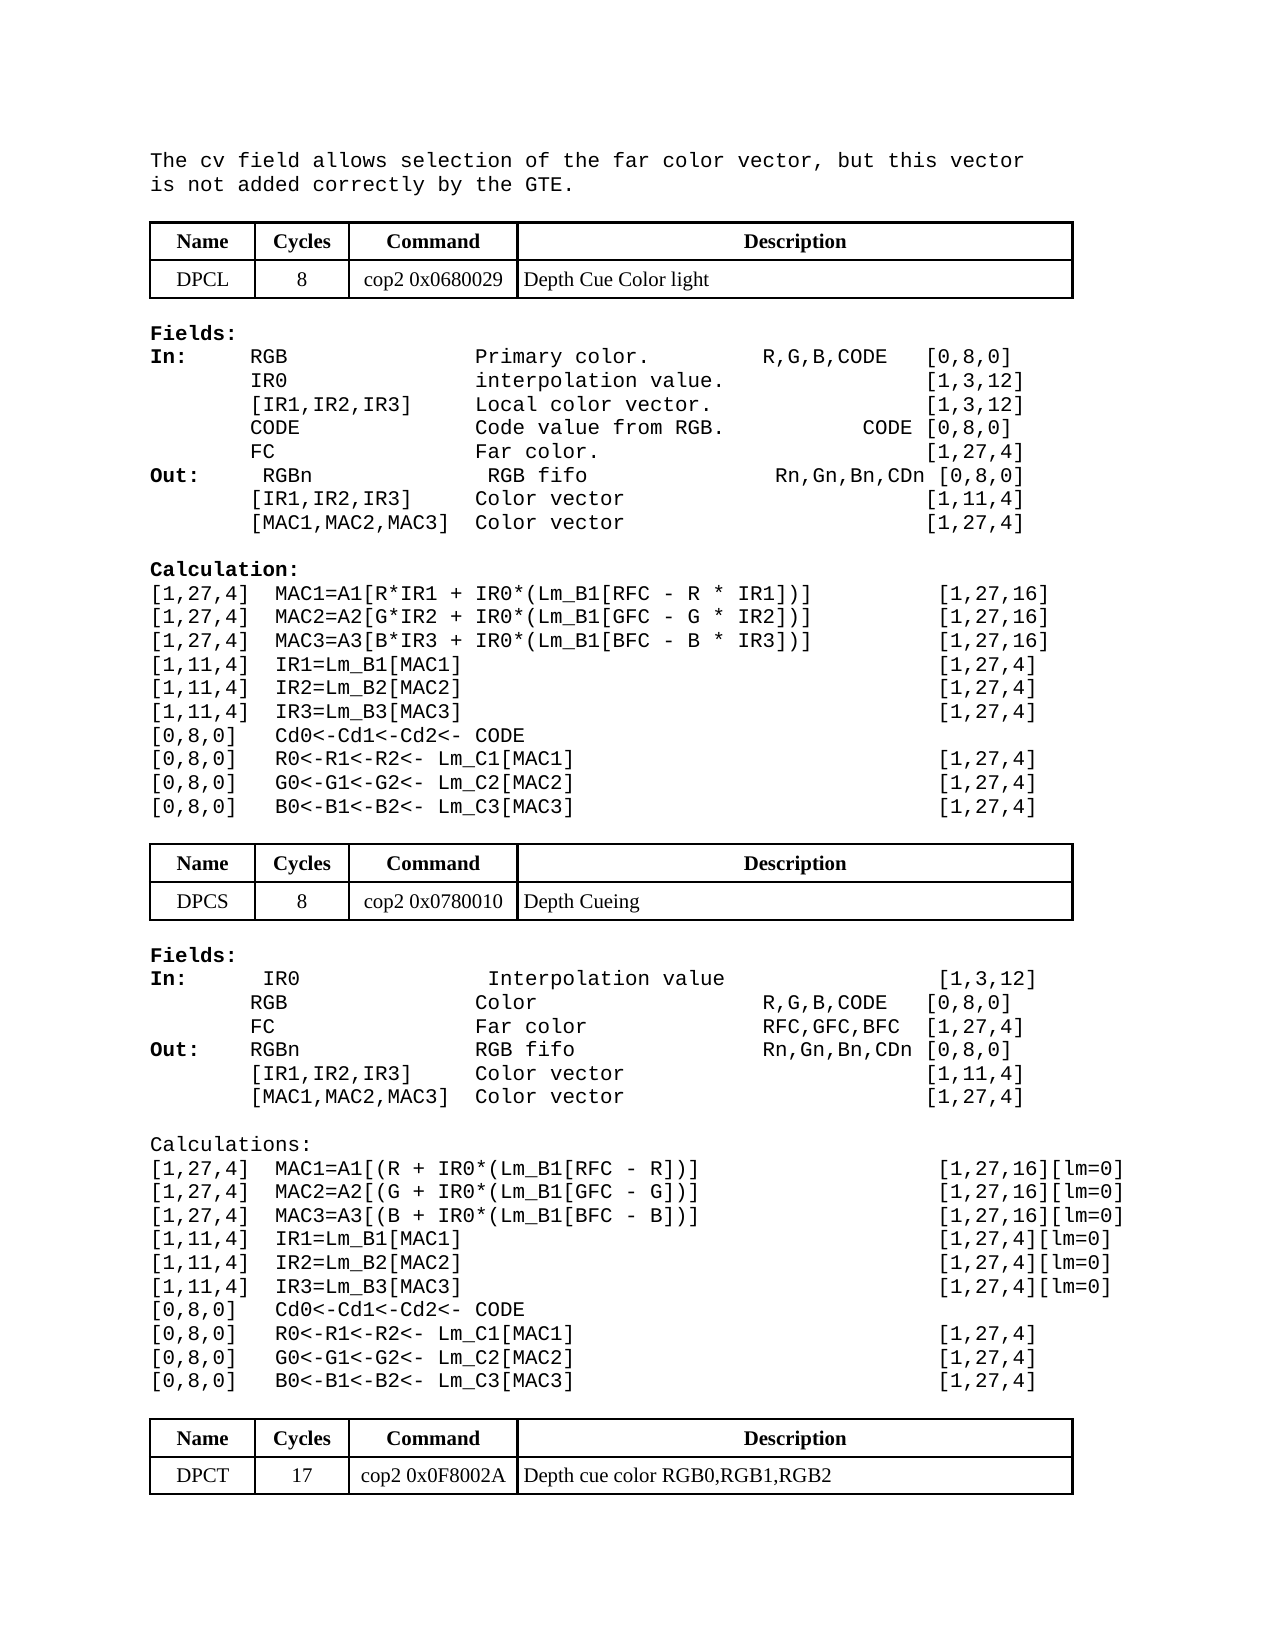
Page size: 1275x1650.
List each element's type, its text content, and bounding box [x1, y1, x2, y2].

text IR0 interpolation value. [1,3,12] [150, 370, 1125, 394]
text Fields: [150, 945, 1125, 968]
text [1,27,4] MAC3=A3[B*IR3 + IR0*(Lm_B1[BFC - B * IR3])] [1,27,16] [150, 630, 1125, 654]
table_header Description [519, 1420, 1071, 1456]
text In: IR0 Interpolation value [1,3,12] [150, 968, 1125, 992]
text FC Far color. [1,27,4] [150, 441, 1125, 464]
text The cv field allows selection of the far color vector, but this vector [150, 150, 1125, 174]
table_cell Depth Cue Color light [519, 261, 1071, 297]
text [0,8,0] B0<-B1<-B2<- Lm_C3[MAC3] [1,27,4] [150, 796, 1125, 819]
text RGB Color R,G,B,CODE [0,8,0] [150, 992, 1125, 1016]
text [1,11,4] IR2=Lm_B2[MAC2] [1,27,4][lm=0] [150, 1252, 1125, 1276]
table_header Name [151, 845, 254, 881]
text [IR1,IR2,IR3] Color vector [1,11,4] [150, 1063, 1125, 1087]
table_header Cycles [256, 224, 348, 259]
text Calculation: [150, 559, 1125, 583]
text [1,27,4] MAC1=A1[R*IR1 + IR0*(Lm_B1[RFC - R * IR1])] [1,27,16] [150, 583, 1125, 606]
text [0,8,0] B0<-B1<-B2<- Lm_C3[MAC3] [1,27,4] [150, 1370, 1125, 1394]
text Calculations: [150, 1134, 1125, 1157]
text Out: RGBn RGB fifo Rn,Gn,Bn,CDn [0,8,0] [150, 1039, 1125, 1063]
table_cell DPCT [151, 1458, 254, 1493]
table_cell 8 [256, 883, 348, 918]
table_cell Depth cue color RGB0,RGB1,RGB2 [519, 1458, 1071, 1493]
text [1,11,4] IR3=Lm_B3[MAC3] [1,27,4][lm=0] [150, 1276, 1125, 1299]
text Out: RGBn RGB fifo Rn,Gn,Bn,CDn [0,8,0] [150, 464, 1125, 488]
text In: RGB Primary color. R,G,B,CODE [0,8,0] [150, 346, 1125, 370]
text [1,11,4] IR1=Lm_B1[MAC1] [1,27,4][lm=0] [150, 1228, 1125, 1252]
text [1,27,4] MAC3=A3[(B + IR0*(Lm_B1[BFC - B])] [1,27,16][lm=0] [150, 1205, 1125, 1228]
text [MAC1,MAC2,MAC3] Color vector [1,27,4] [150, 512, 1125, 536]
text [1,27,4] MAC2=A2[G*IR2 + IR0*(Lm_B1[GFC - G * IR2])] [1,27,16] [150, 606, 1125, 630]
text [IR1,IR2,IR3] Local color vector. [1,3,12] [150, 394, 1125, 417]
text is not added correctly by the GTE. [150, 174, 1125, 197]
text [IR1,IR2,IR3] Color vector [1,11,4] [150, 488, 1125, 512]
table_cell DPCS [151, 883, 254, 918]
table_cell 17 [256, 1458, 348, 1493]
text [1,11,4] IR1=Lm_B1[MAC1] [1,27,4] [150, 654, 1125, 677]
text [1,27,4] MAC1=A1[(R + IR0*(Lm_B1[RFC - R])] [1,27,16][lm=0] [150, 1157, 1125, 1181]
text [0,8,0] Cd0<-Cd1<-Cd2<- CODE [150, 725, 1125, 748]
table_cell 8 [256, 261, 348, 297]
text Fields: [150, 323, 1125, 346]
text [1,11,4] IR2=Lm_B2[MAC2] [1,27,4] [150, 677, 1125, 701]
table_cell DPCL [151, 261, 254, 297]
text [0,8,0] G0<-G1<-G2<- Lm_C2[MAC2] [1,27,4] [150, 772, 1125, 796]
text [1,27,4] MAC2=A2[(G + IR0*(Lm_B1[GFC - G])] [1,27,16][lm=0] [150, 1181, 1125, 1205]
text FC Far color RFC,GFC,BFC [1,27,4] [150, 1016, 1125, 1039]
table_cell cop2 0x0780010 [350, 883, 516, 918]
table_header Description [519, 845, 1071, 881]
text CODE Code value from RGB. CODE [0,8,0] [150, 417, 1125, 441]
table_header Description [519, 224, 1071, 259]
text [1,11,4] IR3=Lm_B3[MAC3] [1,27,4] [150, 701, 1125, 725]
table_header Name [151, 1420, 254, 1456]
text [MAC1,MAC2,MAC3] Color vector [1,27,4] [150, 1087, 1125, 1110]
table_header Cycles [256, 845, 348, 881]
text [0,8,0] R0<-R1<-R2<- Lm_C1[MAC1] [1,27,4] [150, 1323, 1125, 1347]
table_cell cop2 0x0680029 [350, 261, 516, 297]
text [0,8,0] Cd0<-Cd1<-Cd2<- CODE [150, 1299, 1125, 1323]
table_cell Depth Cueing [519, 883, 1071, 918]
table_header Cycles [256, 1420, 348, 1456]
text [0,8,0] G0<-G1<-G2<- Lm_C2[MAC2] [1,27,4] [150, 1347, 1125, 1370]
table_header Command [350, 224, 516, 259]
table_header Command [350, 1420, 516, 1456]
text [0,8,0] R0<-R1<-R2<- Lm_C1[MAC1] [1,27,4] [150, 748, 1125, 772]
table_header Command [350, 845, 516, 881]
table_header Name [151, 224, 254, 259]
table_cell cop2 0x0F8002A [350, 1458, 516, 1493]
